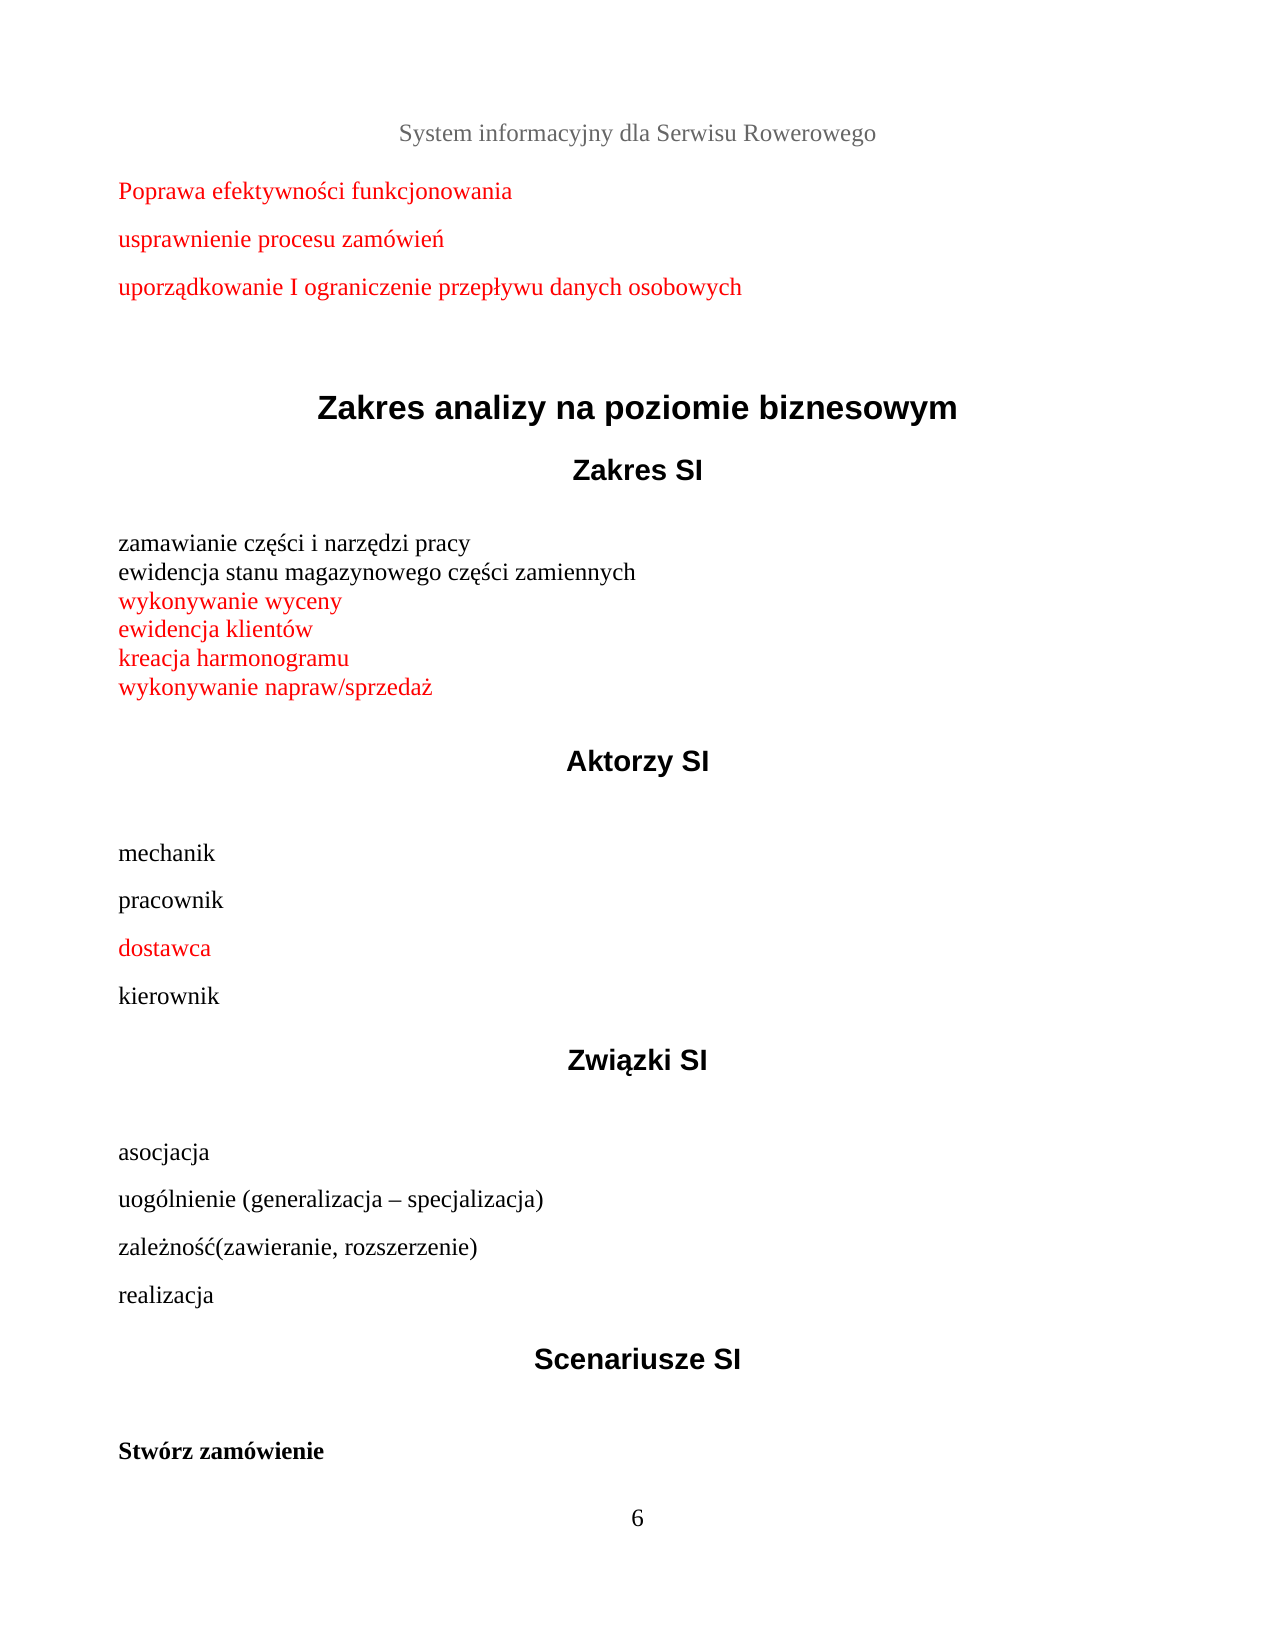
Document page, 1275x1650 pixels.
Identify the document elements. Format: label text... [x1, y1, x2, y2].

text zamawianie części i narzędzi pracy [118, 528, 1157, 557]
text mechanik [118, 838, 1157, 867]
text ewidencja stanu magazynowego części zamiennych [118, 557, 1157, 586]
subtitle Zakres SI [118, 453, 1157, 487]
text Poprawa efektywności funkcjonowania [118, 176, 1157, 205]
text ewidencja klientów [118, 614, 1157, 643]
subtitle Scenariusze SI [118, 1342, 1157, 1376]
subtitle Związki SI [118, 1043, 1157, 1077]
text dostawca [118, 933, 1157, 962]
text uporządkowanie I ograniczenie przepływu danych osobowych [118, 272, 1157, 300]
text zależność(zawieranie, rozszerzenie) [118, 1232, 1157, 1261]
text usprawnienie procesu zamówień [118, 224, 1157, 253]
text pracownik [118, 886, 1157, 914]
text kreacja harmonogramu [118, 643, 1157, 672]
text uogólnienie (generalizacja – specjalizacja) [118, 1184, 1157, 1213]
subtitle Aktorzy SI [118, 744, 1157, 778]
text wykonywanie napraw/sprzedaż [118, 672, 1157, 701]
text Stwórz zamówienie [118, 1436, 1157, 1464]
subtitle Zakres analizy na poziomie biznesowym [118, 388, 1157, 426]
text realizacja [118, 1280, 1157, 1308]
text kierownik [118, 981, 1157, 1009]
text wykonywanie wyceny [118, 586, 1157, 614]
text asocjacja [118, 1137, 1157, 1166]
